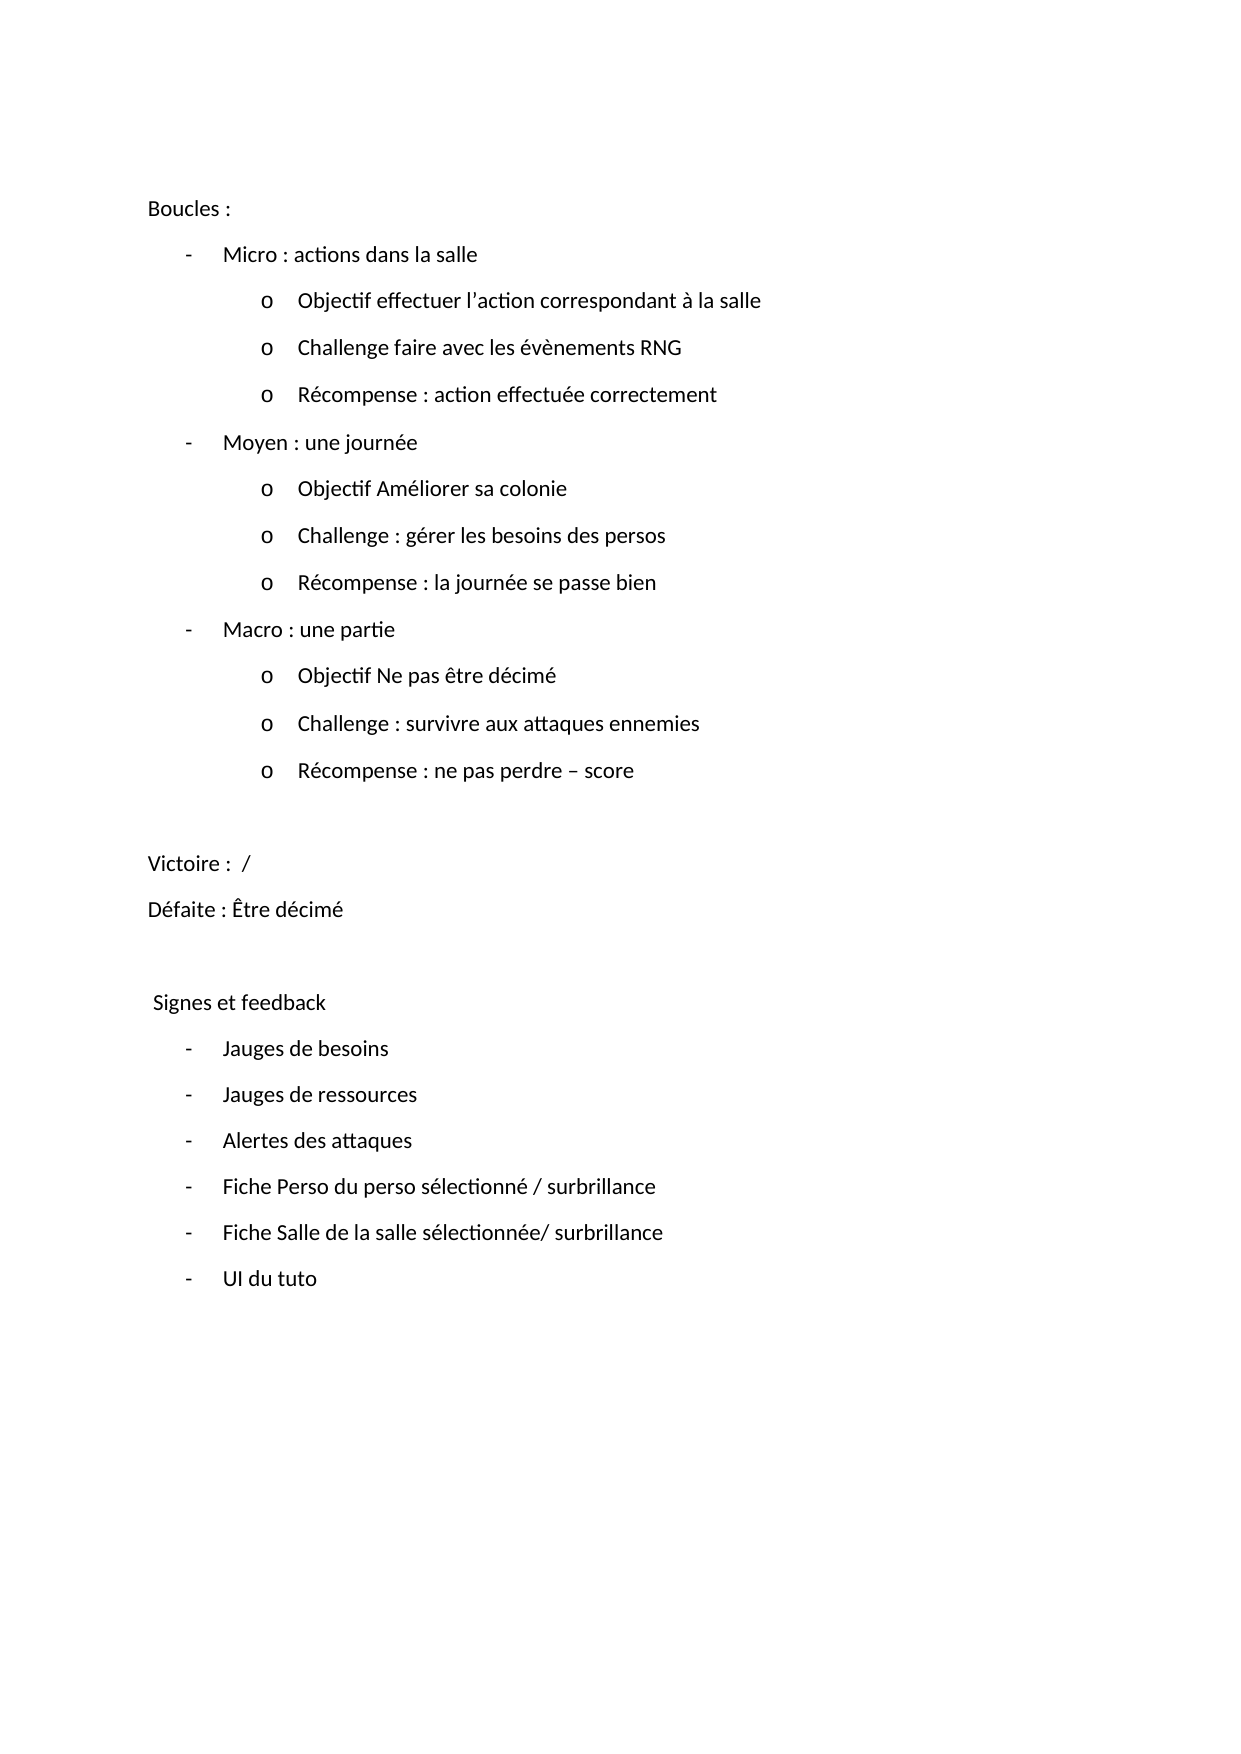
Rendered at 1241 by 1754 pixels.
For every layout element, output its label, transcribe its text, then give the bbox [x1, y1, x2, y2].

list Challenge : gérer les besoins des persos [260, 521, 1093, 550]
list UI du tuto [185, 1264, 1093, 1292]
list Récompense : ne pas perdre – score [260, 756, 1093, 785]
list Objectif Ne pas être décimé [260, 662, 1093, 691]
list Macro : une partie [185, 616, 1093, 643]
list Fiche Salle de la salle sélectionnée/ surbrillance [185, 1218, 1093, 1246]
text Boucles : [148, 194, 1093, 222]
list Alertes des attaques [185, 1126, 1093, 1154]
list Micro : actions dans la salle [185, 240, 1093, 268]
text Défaite : Être décimé [148, 896, 1093, 923]
list Jauges de ressources [185, 1080, 1093, 1108]
list Challenge faire avec les évènements RNG [260, 333, 1093, 362]
list Jauges de besoins [185, 1034, 1093, 1062]
text Victoire : / [148, 849, 1093, 877]
list Objectif effectuer l’action correspondant à la salle [260, 286, 1093, 315]
list Objectif Améliorer sa colonie [260, 474, 1093, 503]
list Fiche Perso du perso sélectionné / surbrillance [185, 1172, 1093, 1200]
list Récompense : la journée se passe bien [260, 568, 1093, 597]
list Récompense : action effectuée correctement [260, 380, 1093, 409]
list Moyen : une journée [185, 428, 1093, 456]
text Signes et feedback [148, 988, 1093, 1016]
list Challenge : survivre aux attaques ennemies [260, 709, 1093, 738]
